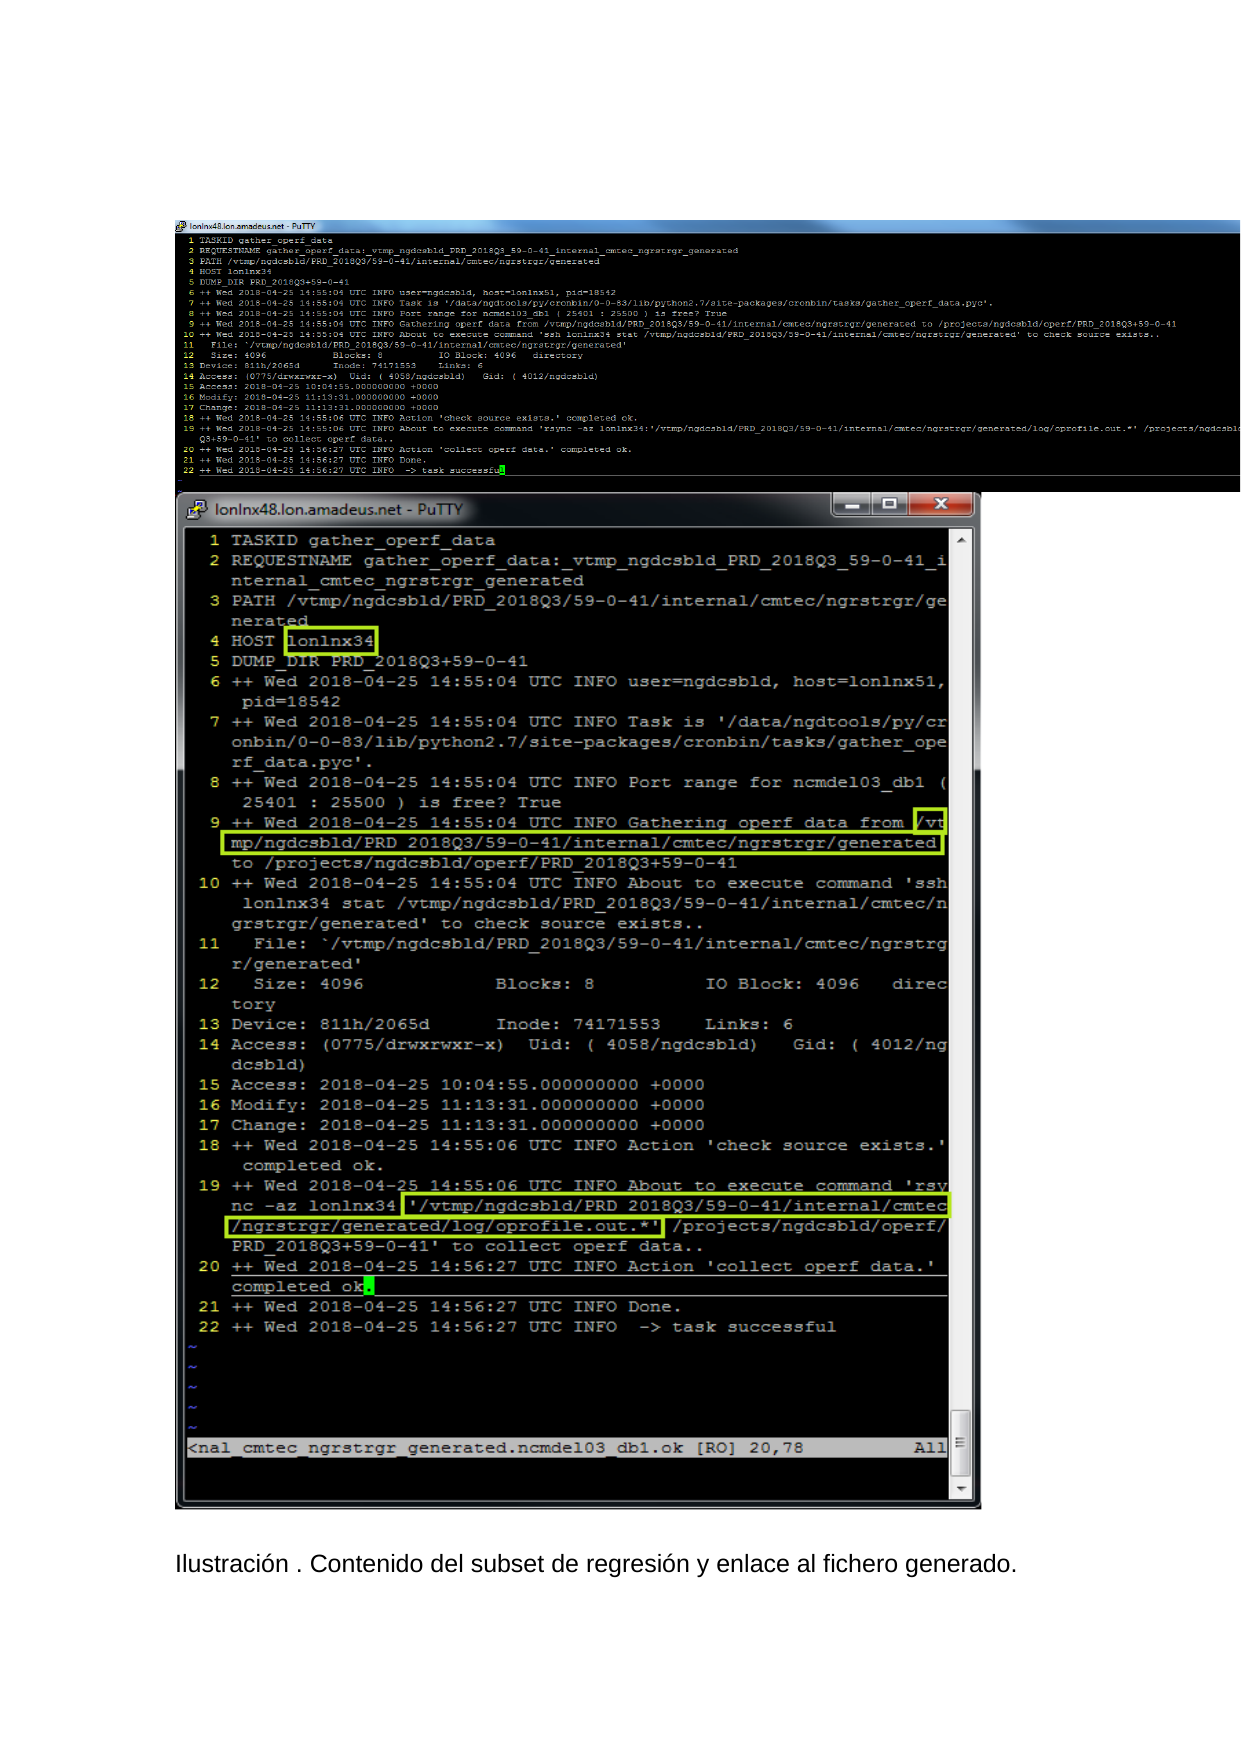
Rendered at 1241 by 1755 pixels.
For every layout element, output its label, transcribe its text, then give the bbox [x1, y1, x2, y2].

picture [175, 492, 982, 1512]
text Ilustración . Contenido del subset de regresión y enlace al fichero generado. [175, 1549, 1065, 1577]
